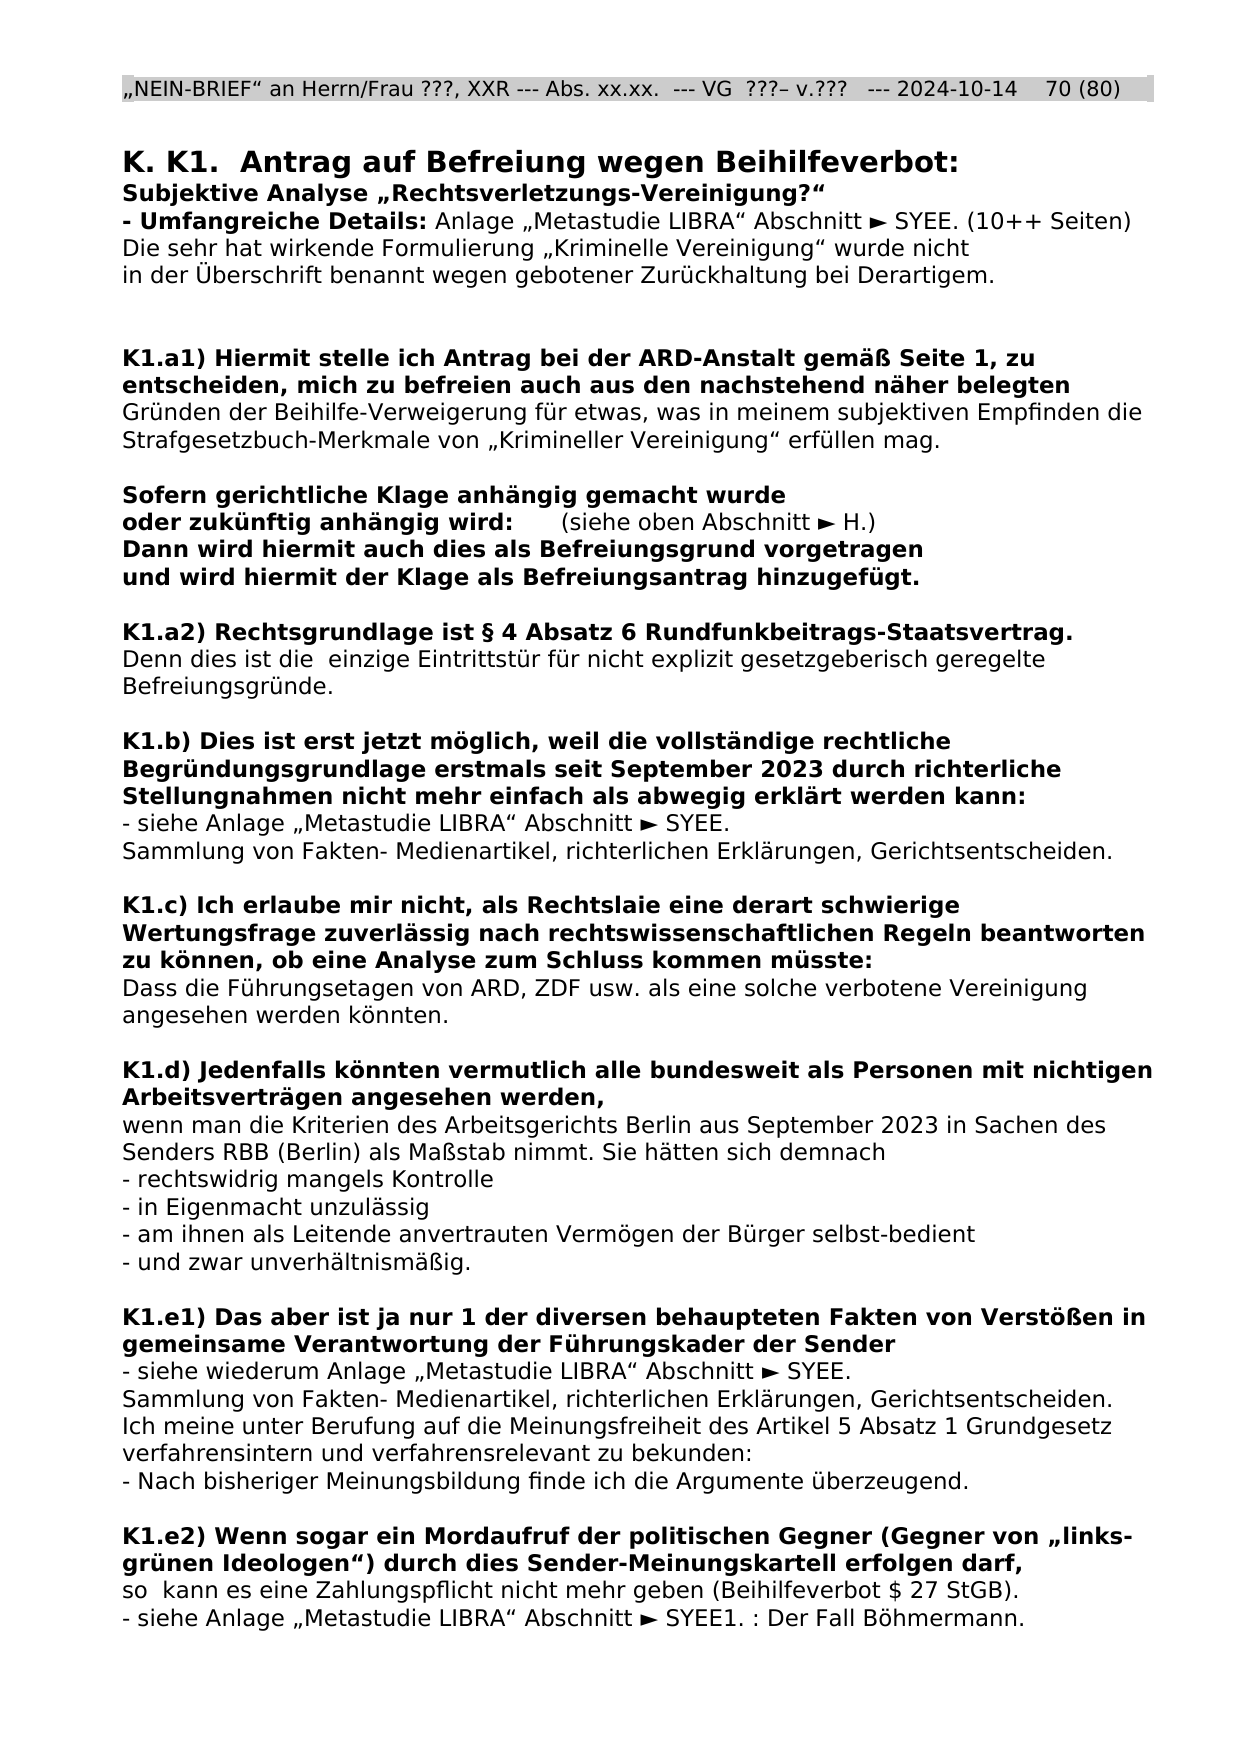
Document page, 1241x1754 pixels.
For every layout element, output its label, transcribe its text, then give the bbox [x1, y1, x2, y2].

text und wird hiermit der Klage als Befreiungsantrag hinzugefügt. [122, 564, 1158, 591]
text K1.a2) Rechtsgrundlage ist § 4 Absatz 6 Rundfunkbeitrags-Staatsvertrag. [122, 619, 1158, 645]
text oder zukünftig anhängig wird: (siehe oben Abschnitt ► H.) [122, 509, 1158, 536]
text Ich meine unter Berufung auf die Meinungsfreiheit des Artikel 5 Absatz 1 Grundgesetz verfahrensintern und verfahrensrelevant zu bekunden: [122, 1413, 1158, 1467]
text K1.c) Ich erlaube mir nicht, als Rechtslaie eine derart schwierige Wertungsfrage zuverlässig nach rechtswissenschaftlichen Regeln beantworten zu können, ob eine Analyse zum Schluss kommen müsste: [122, 893, 1158, 974]
text Denn dies ist die einzige Eintrittstür für nicht explizit gesetzgeberisch geregelte Befreiungsgründe. [122, 646, 1158, 700]
text Sammlung von Fakten- Medienartikel, richterlichen Erklärungen, Gerichtsentscheiden. [122, 1386, 1158, 1412]
text K1.a1) Hiermit stelle ich Antrag bei der ARD-Anstalt gemäß Seite 1, zu entscheiden, mich zu befreien auch aus den nachstehend näher belegten Gründen der Beihilfe-Verweigerung für etwas, was in meinem subjektiven Empfinden die Strafgesetzbuch-Merkmale von „Krimineller Vereinigung“ erfüllen mag. [122, 345, 1158, 454]
text K1.e1) Das aber ist ja nur 1 der diversen behaupteten Fakten von Verstößen in gemeinsame Verantwortung der Führungskader der Sender [122, 1304, 1158, 1358]
text in der Überschrift benannt wegen gebotener Zurückhaltung bei Derartigem. [122, 263, 1158, 289]
text Dass die Führungsetagen von ARD, ZDF usw. als eine solche verbotene Vereinigung angesehen werden könnten. [122, 975, 1158, 1029]
text - und zwar unverhältnismäßig. [122, 1249, 1158, 1276]
text - siehe Anlage „Metastudie LIBRA“ Abschnitt ► SYEE. [122, 811, 1158, 837]
text K. K1. Antrag auf Befreiung wegen Beihilfeverbot: [122, 146, 1158, 179]
text - am ihnen als Leitende anvertrauten Vermögen der Bürger selbst-bedient [122, 1221, 1158, 1248]
text K1.e2) Wenn sogar ein Mordaufruf der politischen Gegner (Gegner von „links-grünen Ideologen“) durch dies Sender-Meinungskartell erfolgen darf, [122, 1523, 1158, 1577]
text - Umfangreiche Details: Anlage „Metastudie LIBRA“ Abschnitt ► SYEE. (10++ Seiten) [122, 208, 1158, 234]
text K1.d) Jedenfalls könnten vermutlich alle bundesweit als Personen mit nichtigen Arbeitsverträgen angesehen werden, [122, 1057, 1158, 1111]
text Sofern gerichtliche Klage anhängig gemacht wurde [122, 482, 1158, 508]
text Die sehr hat wirkende Formulierung „Kriminelle Vereinigung“ wurde nicht [122, 235, 1158, 262]
text - Nach bisheriger Meinungsbildung finde ich die Argumente überzeugend. [122, 1468, 1158, 1495]
text - siehe wiederum Anlage „Metastudie LIBRA“ Abschnitt ► SYEE. [122, 1358, 1158, 1385]
text Subjektive Analyse „Rechtsverletzungs-Vereinigung?“ [122, 180, 1158, 207]
text K1.b) Dies ist erst jetzt möglich, weil die vollständige rechtliche Begründungsgrundlage erstmals seit September 2023 durch richterliche Stellungnahmen nicht mehr einfach als abwegig erklärt werden kann: [122, 728, 1158, 810]
text wenn man die Kriterien des Arbeitsgerichts Berlin aus September 2023 in Sachen des Senders RBB (Berlin) als Maßstab nimmt. Sie hätten sich demnach [122, 1112, 1158, 1166]
text - rechtswidrig mangels Kontrolle [122, 1167, 1158, 1193]
text so kann es eine Zahlungspflicht nicht mehr geben (Beihilfeverbot $ 27 StGB). [122, 1578, 1158, 1604]
text Dann wird hiermit auch dies als Befreiungsgrund vorgetragen [122, 537, 1158, 563]
text - in Eigenmacht unzulässig [122, 1194, 1158, 1221]
text - siehe Anlage „Metastudie LIBRA“ Abschnitt ► SYEE1. : Der Fall Böhmermann. [122, 1605, 1158, 1632]
text Sammlung von Fakten- Medienartikel, richterlichen Erklärungen, Gerichtsentscheiden. [122, 838, 1158, 864]
